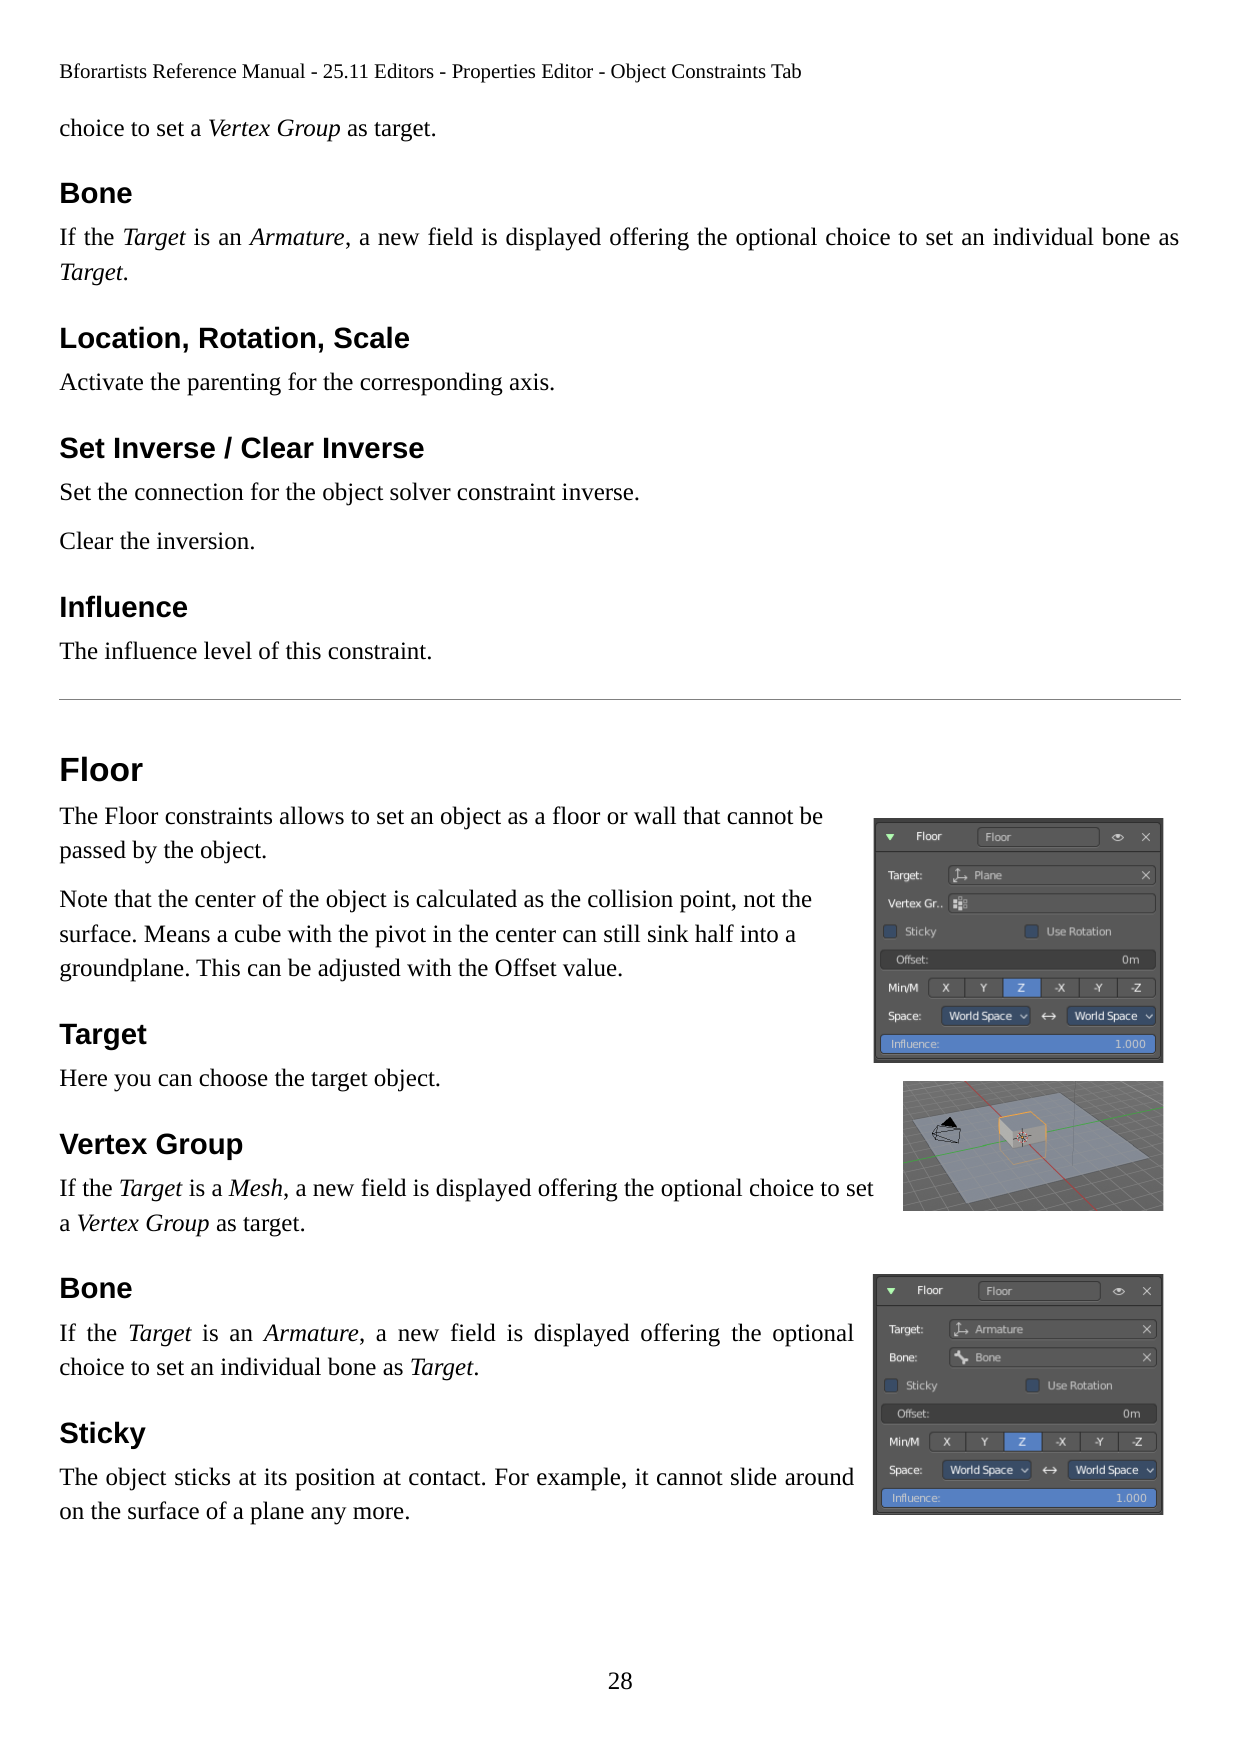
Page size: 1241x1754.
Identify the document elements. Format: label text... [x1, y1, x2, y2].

subtitle Influence [59, 589, 1181, 623]
text Activate the parenting for the corresponding axis. [59, 367, 1181, 396]
subtitle [1164, 1416, 1181, 1449]
subtitle Set Inverse / Clear Inverse [59, 431, 1181, 464]
picture [873, 818, 1164, 1063]
picture [872, 1274, 1164, 1515]
text If the Target is a Mesh, a new field is displayed offering the optional choice to set a Vertex Group as target. [59, 1173, 1181, 1236]
subtitle Sticky [59, 1416, 872, 1449]
text The Floor constraints allows to set an object as a floor or wall that cannot be passed by the object. [59, 801, 1181, 864]
subtitle [1164, 1017, 1181, 1051]
subtitle Bone [59, 1271, 1181, 1305]
subtitle Target [59, 1017, 873, 1051]
text Here you can choose the target object. [59, 1063, 1181, 1092]
text If the Target is an Armature, a new field is displayed offering the optional choice to set an individual bone as Target. [59, 1318, 872, 1381]
picture [903, 1081, 1164, 1211]
subtitle Location, Rotation, Scale [59, 321, 1181, 354]
subtitle [1164, 1127, 1181, 1161]
text choice to set a Vertex Group as target. [59, 113, 1181, 141]
subtitle Vertex Group [59, 1127, 903, 1161]
text The object sticks at its position at contact. For example, it cannot slide around on the surface of a plane any more. [59, 1462, 1181, 1525]
text Clear the inversion. [59, 526, 1181, 554]
text The influence level of this constraint. [59, 636, 1181, 664]
text If the Target is an Armature, a new field is displayed offering the optional choice to set an individual bone as Target. [59, 222, 1181, 286]
text Note that the center of the object is calculated as the collision point, not the surface. Means a cube with the pivot in the center can still sink half into a groundplane. This can be adjusted with the Offset value. [59, 884, 873, 982]
subtitle Bone [59, 176, 1181, 210]
text Set the connection for the object solver constraint inverse. [59, 477, 1181, 506]
subtitle Floor [59, 750, 1181, 788]
